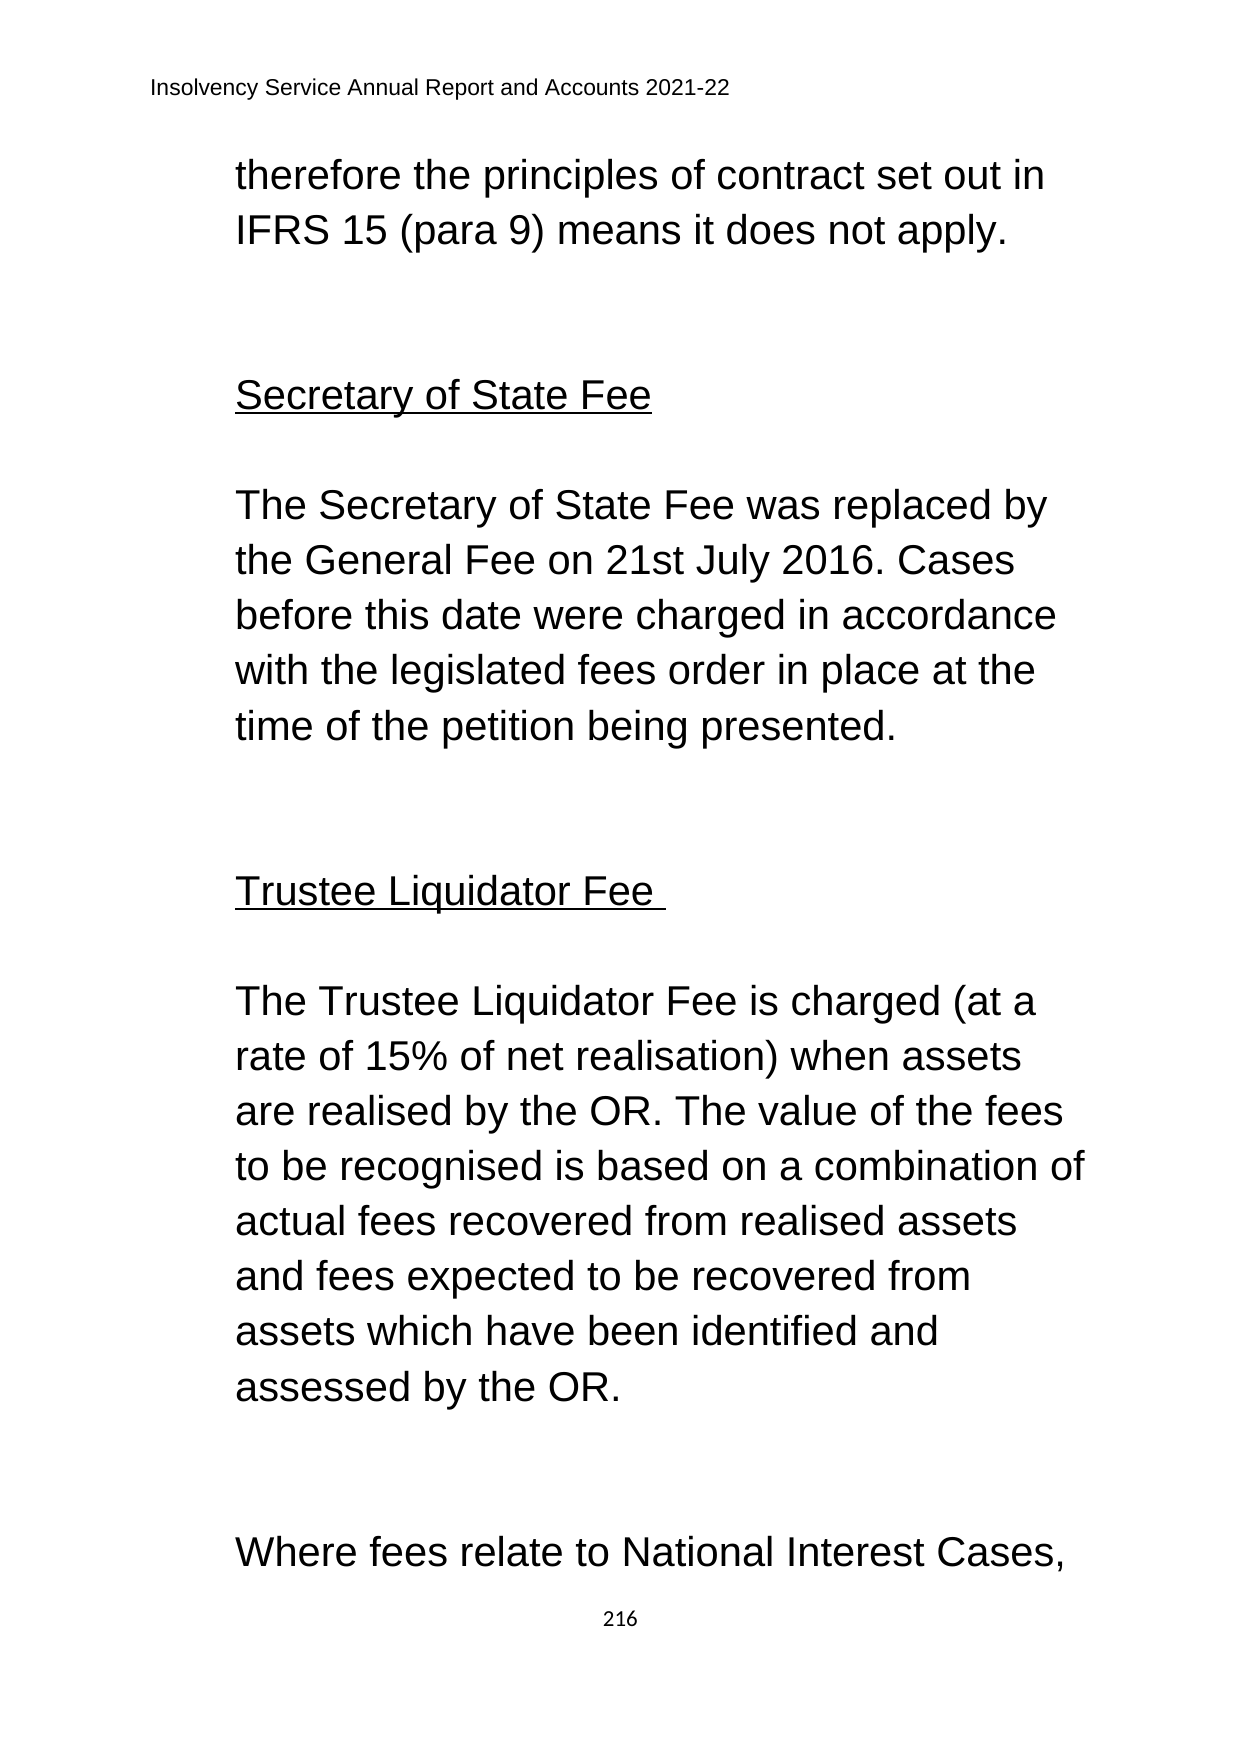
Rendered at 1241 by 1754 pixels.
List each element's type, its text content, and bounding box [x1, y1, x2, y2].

table_cell [150, 370, 224, 480]
table_cell [150, 811, 224, 976]
table_cell [150, 976, 224, 1527]
table_cell Trustee Liquidator Fee [224, 811, 1102, 976]
table_cell The Secretary of State Fee was replaced by the General Fee on 21st July 2016. Cases before this date were charged in accordance with the legislated fees order in place at the time of the petition being presented. [224, 480, 1102, 811]
table_cell therefore the principles of contract set out in IFRS 15 (para 9) means it does not apply. [224, 150, 1102, 370]
table_cell [150, 150, 224, 370]
table_cell Where fees relate to National Interest Cases, [224, 1527, 1102, 1589]
table_cell [150, 480, 224, 811]
table_cell Secretary of State Fee [224, 370, 1102, 480]
table_cell The Trustee Liquidator Fee is charged (at a rate of 15% of net realisation) when assets are realised by the OR. The value of the fees to be recognised is based on a combination of actual fees recovered from realised assets and fees expected to be recovered from assets which have been identified and assessed by the OR. [224, 976, 1102, 1527]
table_cell [150, 1527, 224, 1589]
